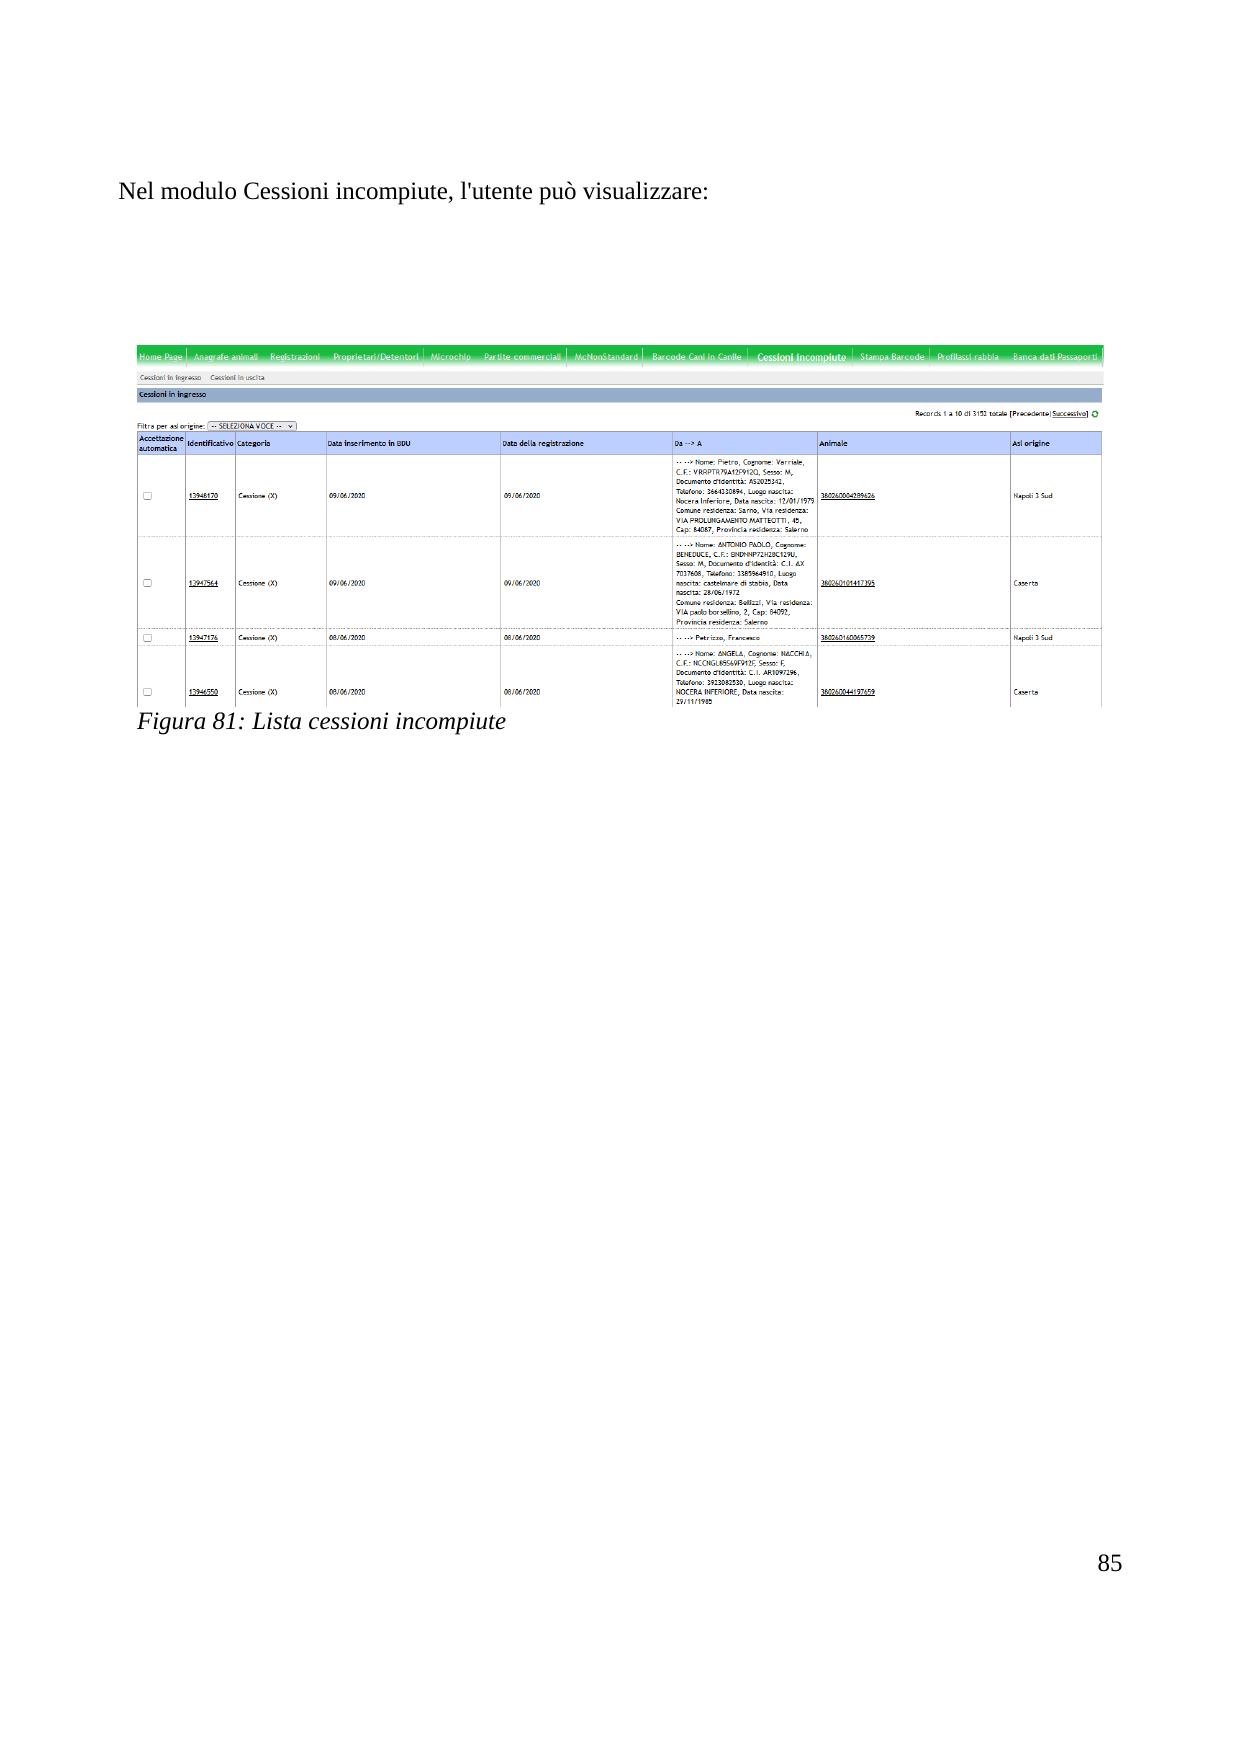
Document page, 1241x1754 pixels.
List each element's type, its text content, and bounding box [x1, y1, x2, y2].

picture [136, 343, 1104, 707]
list Figura 81: Lista cessioni incompiute [137, 707, 1103, 735]
text Nel modulo Cessioni incompiute, l'utente può visualizzare: [118, 176, 1122, 205]
